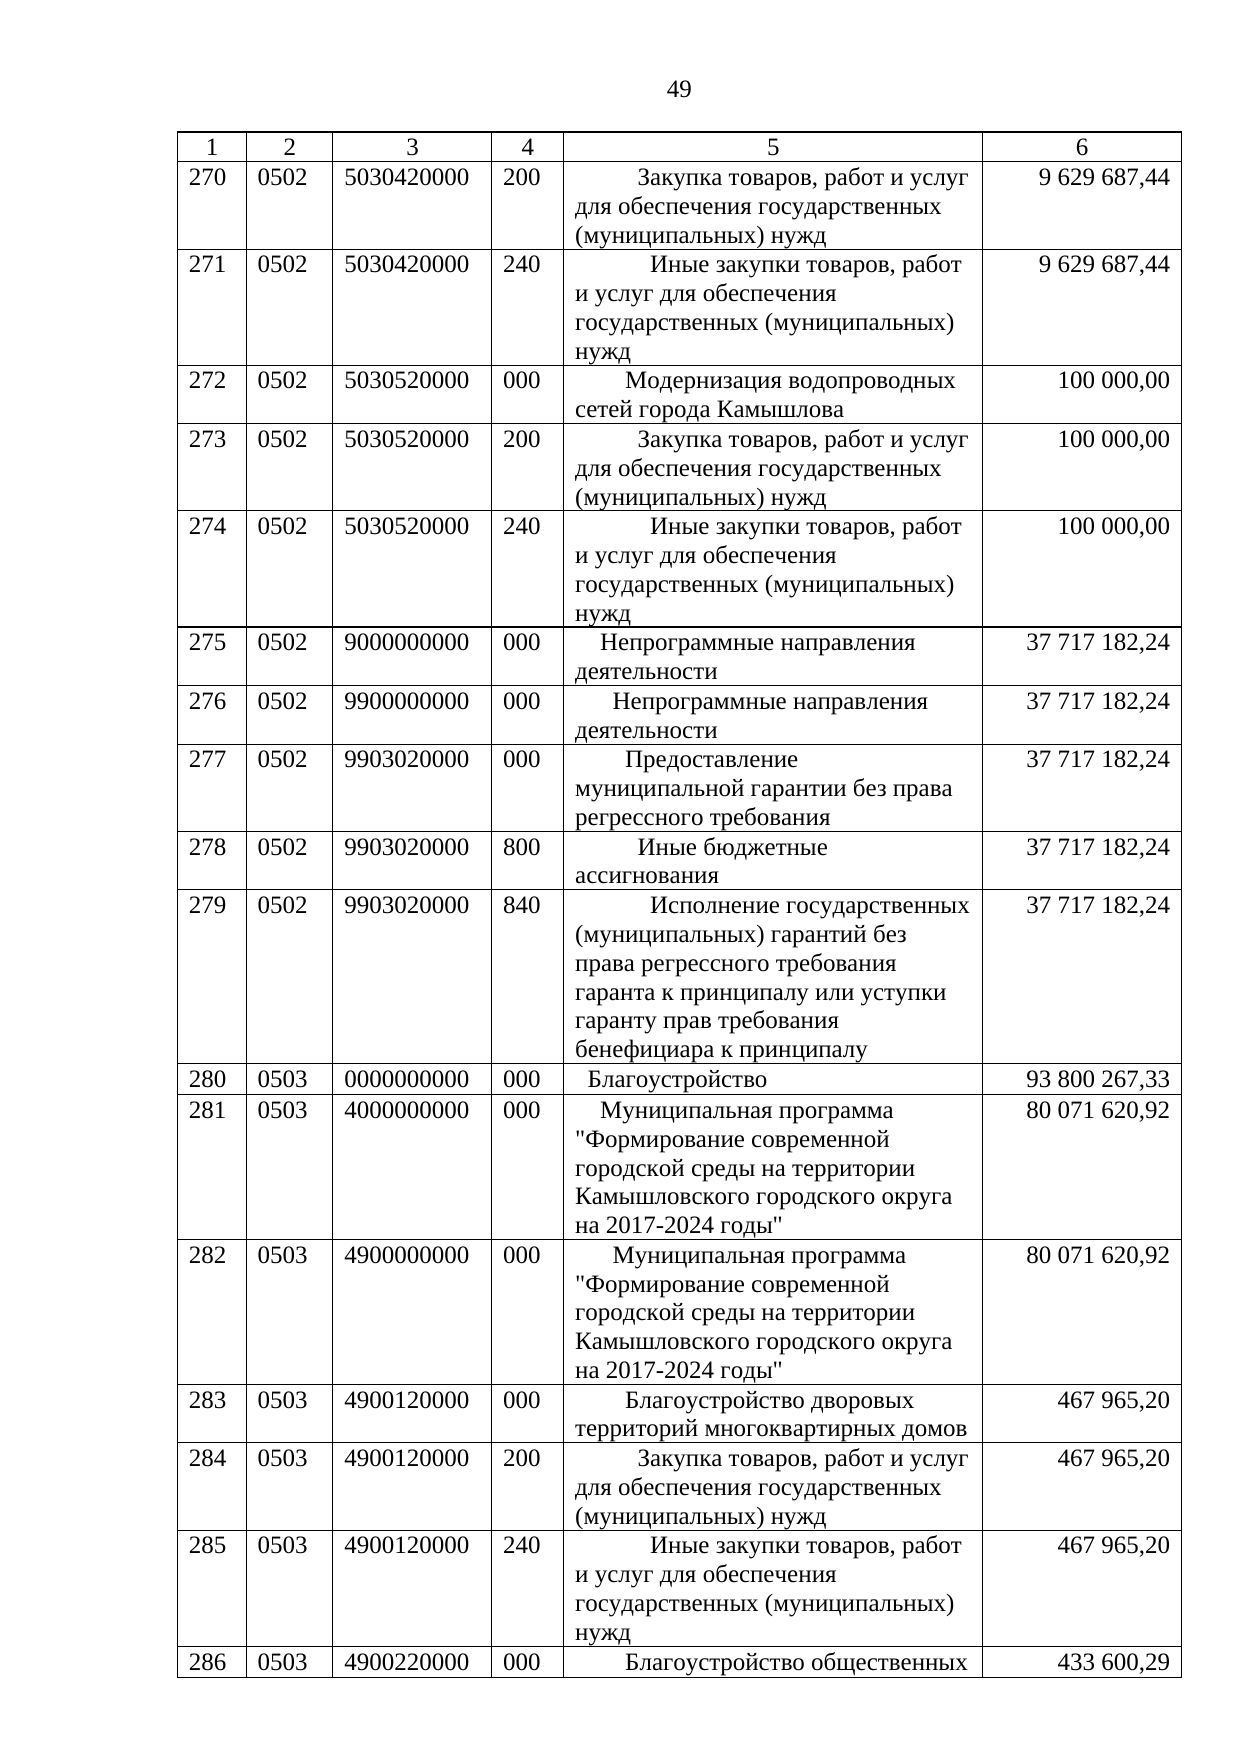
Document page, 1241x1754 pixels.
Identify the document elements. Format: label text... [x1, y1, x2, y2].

table_cell 93 800 267,33 [983, 1064, 1181, 1094]
table_cell 9900000000 [333, 686, 491, 743]
table_cell 0502 [247, 686, 332, 743]
table_header 2 [247, 133, 332, 161]
table_cell 80 071 620,92 [983, 1095, 1181, 1239]
table_cell 100 000,00 [983, 424, 1181, 510]
table_cell 840 [492, 890, 563, 1063]
table_cell Иные закупки товаров, работ и услуг для обеспечения государственных (муниципальных) нужд [564, 511, 982, 626]
table_cell 0502 [247, 832, 332, 889]
table_cell 240 [492, 250, 563, 364]
table_cell 0502 [247, 162, 332, 248]
table_cell 282 [178, 1240, 246, 1384]
table_cell 275 [178, 628, 246, 685]
table_cell Непрограммные направления деятельности [564, 628, 982, 685]
table_header 6 [983, 133, 1181, 161]
table_cell 273 [178, 424, 246, 510]
table_cell 0000000000 [333, 1064, 491, 1094]
table_cell 37 717 182,24 [983, 832, 1181, 889]
table_cell 0503 [247, 1240, 332, 1384]
table_cell 0502 [247, 890, 332, 1063]
table_cell 37 717 182,24 [983, 628, 1181, 685]
table_cell 37 717 182,24 [983, 745, 1181, 831]
table_cell 5030520000 [333, 511, 491, 626]
table_cell Иные закупки товаров, работ и услуг для обеспечения государственных (муниципальных) нужд [564, 1531, 982, 1646]
table_cell 9 629 687,44 [983, 250, 1181, 364]
table_cell 0502 [247, 250, 332, 364]
table_cell 278 [178, 832, 246, 889]
table_cell 100 000,00 [983, 511, 1181, 626]
table_cell 276 [178, 686, 246, 743]
table_cell 9 629 687,44 [983, 162, 1181, 248]
table_cell 4000000000 [333, 1095, 491, 1239]
table_cell 000 [492, 745, 563, 831]
table_cell 000 [492, 1385, 563, 1442]
table_header 3 [333, 133, 491, 161]
table_cell 240 [492, 511, 563, 626]
table_cell 280 [178, 1064, 246, 1094]
table_cell 4900120000 [333, 1443, 491, 1529]
table_cell 5030520000 [333, 366, 491, 423]
table_cell 9903020000 [333, 832, 491, 889]
table_cell 0503 [247, 1095, 332, 1239]
table_cell Муниципальная программа "Формирование современной городской среды на территории Камышловского городского округа на 2017-2024 годы" [564, 1095, 982, 1239]
table_cell 286 [178, 1647, 246, 1677]
table_cell 5030420000 [333, 162, 491, 248]
table_cell 000 [492, 628, 563, 685]
table_cell 283 [178, 1385, 246, 1442]
table_cell 270 [178, 162, 246, 248]
table_cell 200 [492, 424, 563, 510]
table_cell 37 717 182,24 [983, 890, 1181, 1063]
table_cell 5030520000 [333, 424, 491, 510]
table_cell Муниципальная программа "Формирование современной городской среды на территории Камышловского городского округа на 2017-2024 годы" [564, 1240, 982, 1384]
table_cell 9903020000 [333, 890, 491, 1063]
table_cell 000 [492, 686, 563, 743]
table_cell 0503 [247, 1064, 332, 1094]
table_cell 272 [178, 366, 246, 423]
table_cell 277 [178, 745, 246, 831]
table_cell 0502 [247, 424, 332, 510]
table_cell 240 [492, 1531, 563, 1646]
table_cell 000 [492, 1064, 563, 1094]
table_cell 4900120000 [333, 1385, 491, 1442]
table_cell 000 [492, 1240, 563, 1384]
table_cell Модернизация водопроводных сетей города Камышлова [564, 366, 982, 423]
table_cell 0503 [247, 1385, 332, 1442]
table_cell 0502 [247, 366, 332, 423]
table_cell 274 [178, 511, 246, 626]
table_cell 4900120000 [333, 1531, 491, 1646]
table_cell 271 [178, 250, 246, 364]
table_cell 9903020000 [333, 745, 491, 831]
table_cell 000 [492, 366, 563, 423]
table_cell 4900000000 [333, 1240, 491, 1384]
table_cell 0502 [247, 745, 332, 831]
table_cell 800 [492, 832, 563, 889]
table_cell Благоустройство [564, 1064, 982, 1094]
table_cell Исполнение государственных (муниципальных) гарантий без права регрессного требования гаранта к принципалу или уступки гаранту прав требования бенефициара к принципалу [564, 890, 982, 1063]
table_cell 467 965,20 [983, 1443, 1181, 1529]
table_cell 0503 [247, 1531, 332, 1646]
table_cell Иные закупки товаров, работ и услуг для обеспечения государственных (муниципальных) нужд [564, 250, 982, 364]
table_header 4 [492, 133, 563, 161]
table_cell 467 965,20 [983, 1385, 1181, 1442]
table_cell Благоустройство дворовых территорий многоквартирных домов [564, 1385, 982, 1442]
table_cell Закупка товаров, работ и услуг для обеспечения государственных (муниципальных) нужд [564, 424, 982, 510]
table_cell 0503 [247, 1647, 332, 1677]
table_cell Иные бюджетные ассигнования [564, 832, 982, 889]
table_cell Предоставление муниципальной гарантии без права регрессного требования [564, 745, 982, 831]
table_cell 281 [178, 1095, 246, 1239]
table_cell Закупка товаров, работ и услуг для обеспечения государственных (муниципальных) нужд [564, 1443, 982, 1529]
table_cell 467 965,20 [983, 1531, 1181, 1646]
table_cell 200 [492, 1443, 563, 1529]
table_header 5 [564, 133, 982, 161]
table_cell 279 [178, 890, 246, 1063]
table_cell 37 717 182,24 [983, 686, 1181, 743]
table_cell 000 [492, 1095, 563, 1239]
table_cell 9000000000 [333, 628, 491, 685]
table_cell 284 [178, 1443, 246, 1529]
table_cell 4900220000 [333, 1647, 491, 1677]
table_cell 0503 [247, 1443, 332, 1529]
table_header 1 [178, 133, 246, 161]
table_cell Благоустройство общественных [564, 1647, 982, 1677]
table_cell 433 600,29 [983, 1647, 1181, 1677]
table_cell Закупка товаров, работ и услуг для обеспечения государственных (муниципальных) нужд [564, 162, 982, 248]
table_cell 100 000,00 [983, 366, 1181, 423]
table_cell 5030420000 [333, 250, 491, 364]
table_cell 285 [178, 1531, 246, 1646]
table_cell 0502 [247, 628, 332, 685]
table_cell 200 [492, 162, 563, 248]
table_cell 80 071 620,92 [983, 1240, 1181, 1384]
table_cell Непрограммные направления деятельности [564, 686, 982, 743]
table_cell 0502 [247, 511, 332, 626]
table_cell 000 [492, 1647, 563, 1677]
